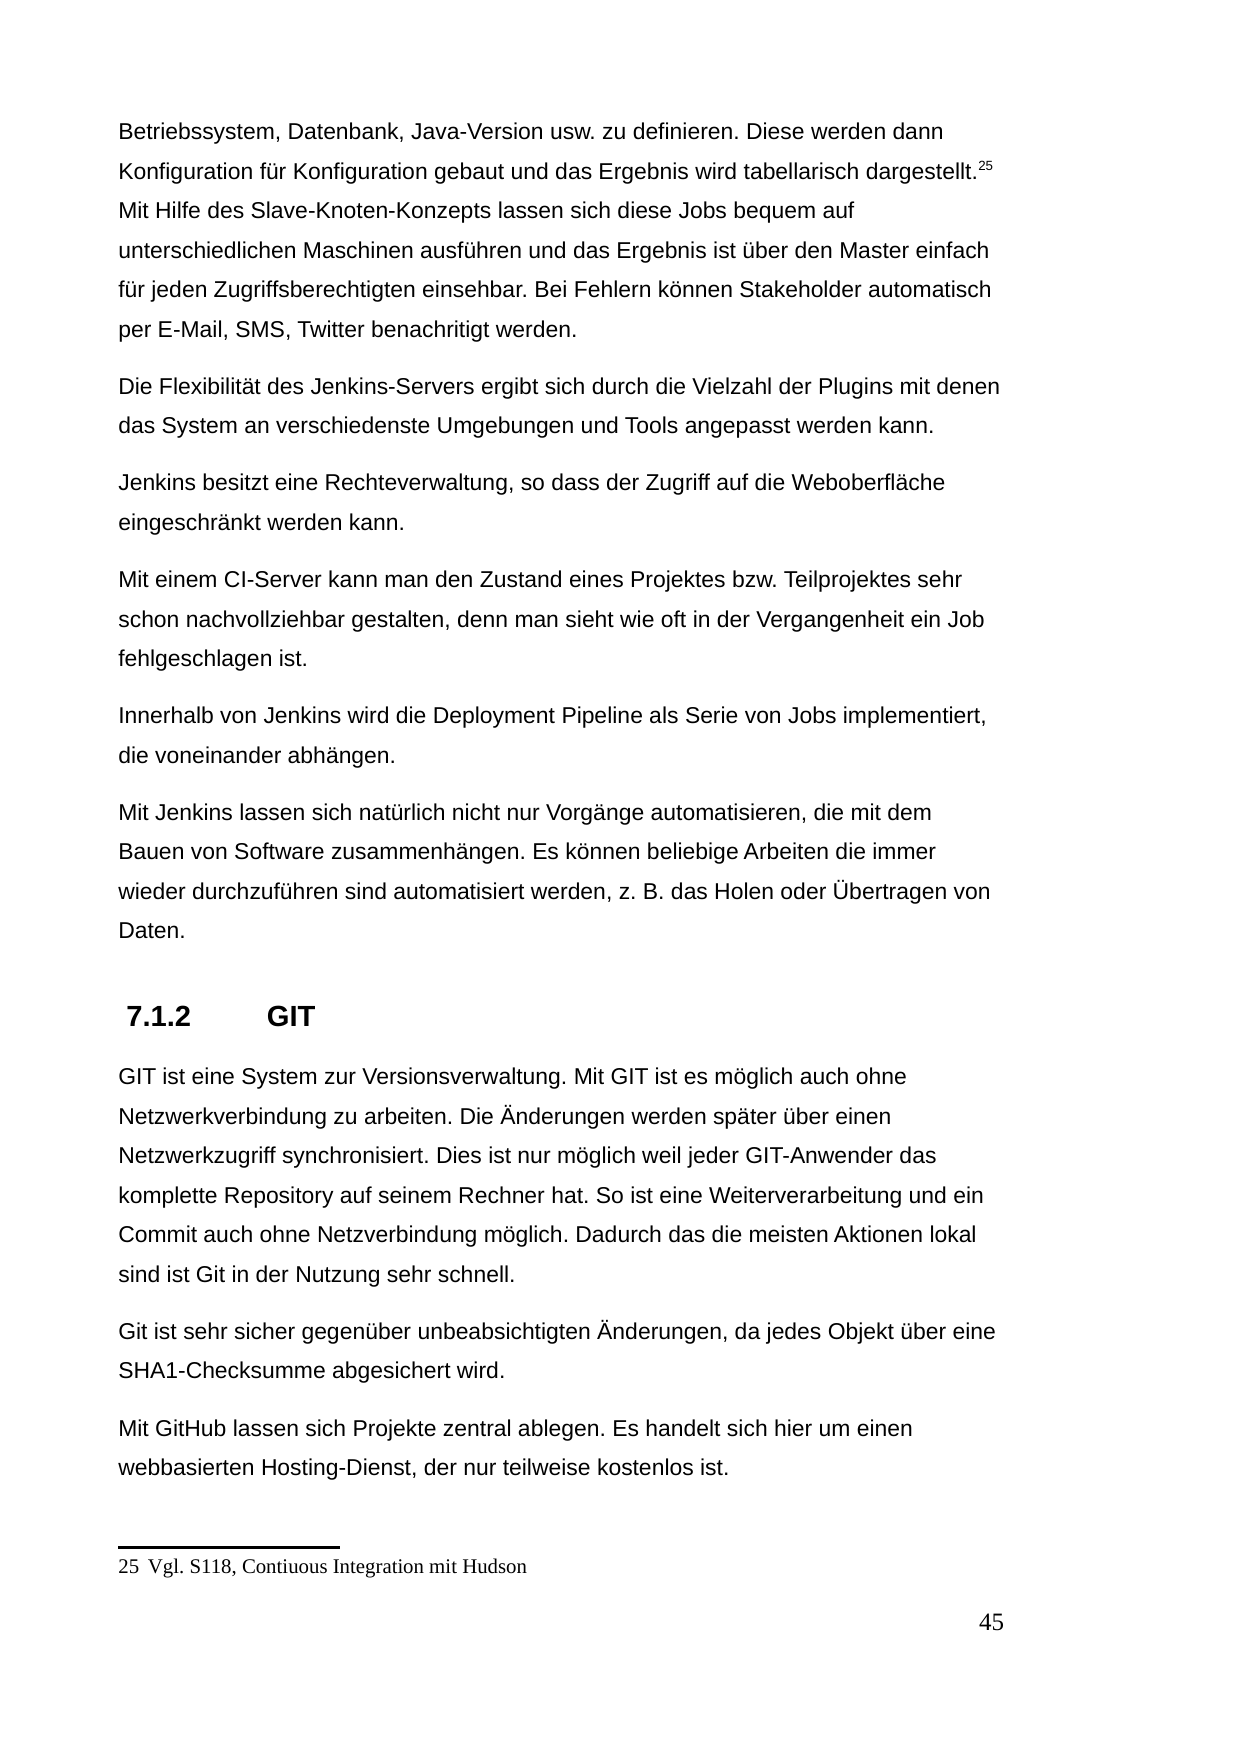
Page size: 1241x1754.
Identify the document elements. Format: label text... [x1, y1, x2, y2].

text GIT ist eine System zur Versionsverwaltung. Mit GIT ist es möglich auch ohne Netzwerkverbindung zu arbeiten. Die Änderungen werden später über einen Netzwerkzugriff synchronisiert. Dies ist nur möglich weil jeder GIT-Anwender das komplette Repository auf seinem Rechner hat. So ist eine Weiterverarbeitung und ein Commit auch ohne Netzverbindung möglich. Dadurch das die meisten Aktionen lokal sind ist Git in der Nutzung sehr schnell. [118, 1063, 1004, 1287]
text Jenkins besitzt eine Rechteverwaltung, so dass der Zugriff auf die Weboberfläche eingeschränkt werden kann. [118, 469, 1004, 535]
text Vgl. S118, Contiuous Integration mit Hudson [118, 1553, 1004, 1578]
subtitle GIT [118, 999, 1004, 1033]
text Innerhalb von Jenkins wird die Deployment Pipeline als Serie von Jobs implementiert, die voneinander abhängen. [118, 702, 1004, 768]
text Mit einem CI-Server kann man den Zustand eines Projektes bzw. Teilprojektes sehr schon nachvollziehbar gestalten, denn man sieht wie oft in der Vergangenheit ein Job fehlgeschlagen ist. [118, 566, 1004, 671]
text Betriebssystem, Datenbank, Java-Version usw. zu definieren. Diese werden dann Konfiguration für Konfiguration gebaut und das Ergebnis wird tabellarisch dargestellt. Mit Hilfe des Slave-Knoten-Konzepts lassen sich diese Jobs bequem auf unterschiedlichen Maschinen ausführen und das Ergebnis ist über den Master einfach für jeden Zugriffsberechtigten einsehbar. Bei Fehlern können Stakeholder automatisch per E-Mail, SMS, Twitter benachritigt werden. [118, 118, 1004, 342]
text Git ist sehr sicher gegenüber unbeabsichtigten Änderungen, da jedes Objekt über eine SHA1-Checksumme abgesichert wird. [118, 1318, 1004, 1384]
text Die Flexibilität des Jenkins-Servers ergibt sich durch die Vielzahl der Plugins mit denen das System an verschiedenste Umgebungen und Tools angepasst werden kann. [118, 373, 1004, 438]
text Mit GitHub lassen sich Projekte zentral ablegen. Es handelt sich hier um einen webbasierten Hosting-Dienst, der nur teilweise kostenlos ist. [118, 1414, 1004, 1480]
text Mit Jenkins lassen sich natürlich nicht nur Vorgänge automatisieren, die mit dem Bauen von Software zusammenhängen. Es können beliebige Arbeiten die immer wieder durchzuführen sind automatisiert werden, z. B. das Holen oder Übertragen von Daten. [118, 799, 1004, 944]
